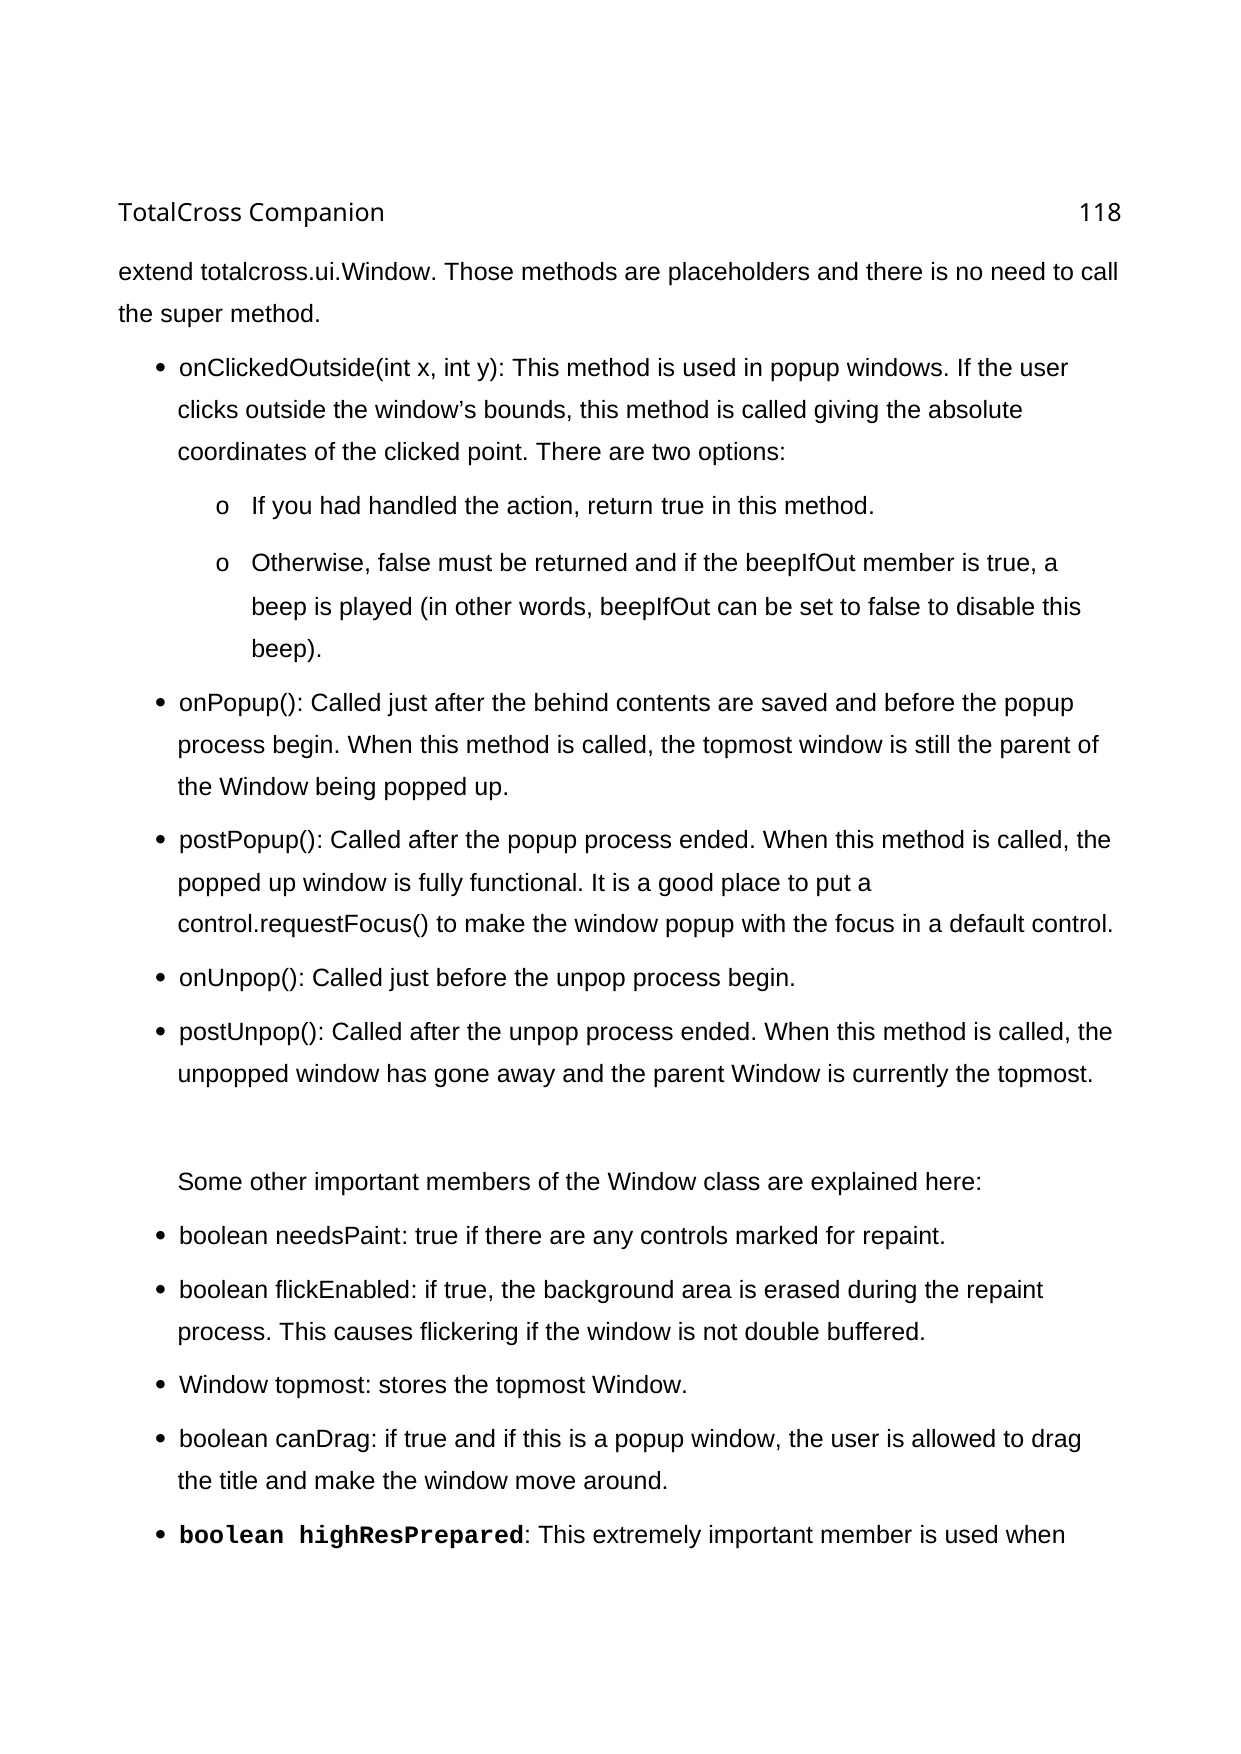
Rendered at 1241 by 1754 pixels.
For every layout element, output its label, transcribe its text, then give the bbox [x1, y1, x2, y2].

list Otherwise, false must be returned and if the beepIfOut member is true, a beep is played (in other words, beepIfOut can be set to false to disable this beep). [215, 549, 1122, 663]
list onClickedOutside(int x, int y): This method is used in popup windows. If the user clicks outside the window’s bounds, this method is called giving the absolute coordinates of the clicked point. There are two options: [156, 354, 1122, 466]
list boolean highResPrepared: This extremely important member is used when [156, 1521, 1122, 1551]
list postUnpop(): Called after the unpop process ended. When this method is called, the unpopped window has gone away and the parent Window is currently the topmost. [156, 1018, 1122, 1088]
list boolean canDrag: if true and if this is a popup window, the user is allowed to drag the title and make the window move around. [156, 1425, 1122, 1495]
text extend totalcross.ui.Window. Those methods are placeholders and there is no need to call the super method. [118, 258, 1122, 328]
text Some other important members of the Window class are explained here: [118, 1168, 1122, 1196]
list boolean flickEnabled: if true, the background area is erased during the repaint process. This causes flickering if the window is not double buffered. [156, 1276, 1122, 1346]
list boolean needsPaint: true if there are any controls marked for repaint. [156, 1222, 1122, 1250]
list If you had handled the action, return true in this method. [215, 492, 1122, 522]
list Window topmost: stores the topmost Window. [156, 1371, 1122, 1399]
list onPopup(): Called just after the behind contents are saved and before the popup process begin. When this method is called, the topmost window is still the parent of the Window being popped up. [156, 689, 1122, 801]
list postPopup(): Called after the popup process ended. When this method is called, the popped up window is fully functional. It is a good place to put a control.requestFocus() to make the window popup with the focus in a default control. [156, 826, 1122, 938]
list onUnpop(): Called just before the unpop process begin. [156, 964, 1122, 992]
